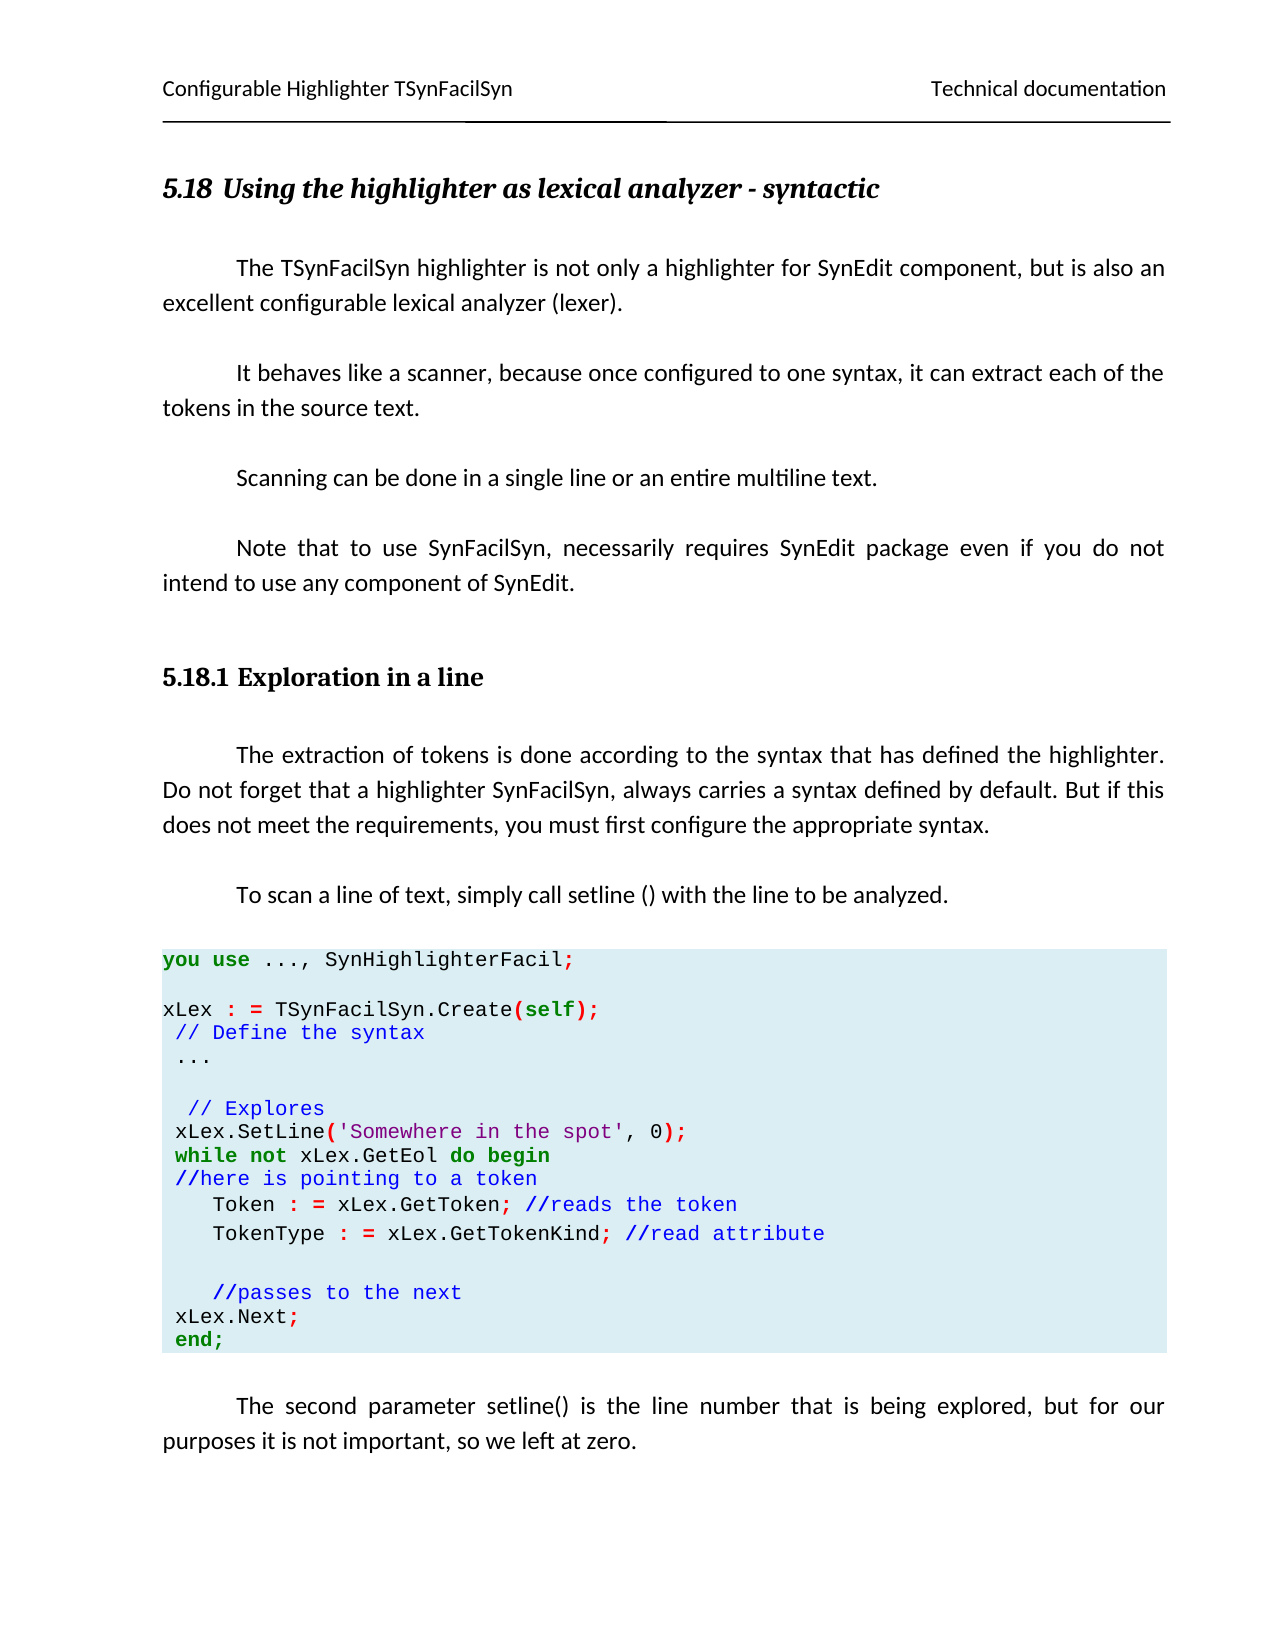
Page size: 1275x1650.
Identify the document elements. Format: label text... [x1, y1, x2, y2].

text Scanning can be done in a single line or an entire multiline text. [162, 462, 1167, 493]
text xLex : = TSynFacilSyn.Create(self); // Define the syntax ... [162, 999, 1167, 1070]
text The second parameter setline() is the line number that is being explored, but for our purposes it is not important, so we left at zero. [162, 1390, 1167, 1456]
subtitle Exploration in a line [162, 662, 1167, 693]
text // Explores xLex.SetLine('Somewhere in the spot', 0); while not xLex.GetEol do begin //here is pointing to a token [162, 1097, 1167, 1192]
text To scan a line of text, simply call setline () with the line to be analyzed. [162, 879, 1167, 910]
text TokenType : = xLex.GetTokenKind; //read attribute [162, 1223, 1167, 1247]
subtitle Using the highlighter as lexical analyzer - syntactic [162, 173, 1167, 206]
text The extraction of tokens is done according to the syntax that has defined the highlighter. Do not forget that a highlighter SynFacilSyn, always carries a syntax defined by default. But if this does not meet the requirements, you must first configure the appropriate syntax. [162, 739, 1167, 840]
text The TSynFacilSyn highlighter is not only a highlighter for SynEdit component, but is also an excellent configurable lexical analyzer (lexer). [162, 252, 1167, 318]
text Note that to use SynFacilSyn, necessarily requires SynEdit package even if you do not intend to use any component of SynEdit. [162, 532, 1167, 598]
text It behaves like a scanner, because once configured to one syntax, it can extract each of the tokens in the source text. [162, 357, 1167, 423]
text Token : = xLex.GetToken; //reads the token [162, 1194, 1167, 1218]
text you use ..., SynHighlighterFacil; [162, 949, 1167, 997]
text //passes to the next xLex.Next; end; [162, 1282, 1167, 1353]
